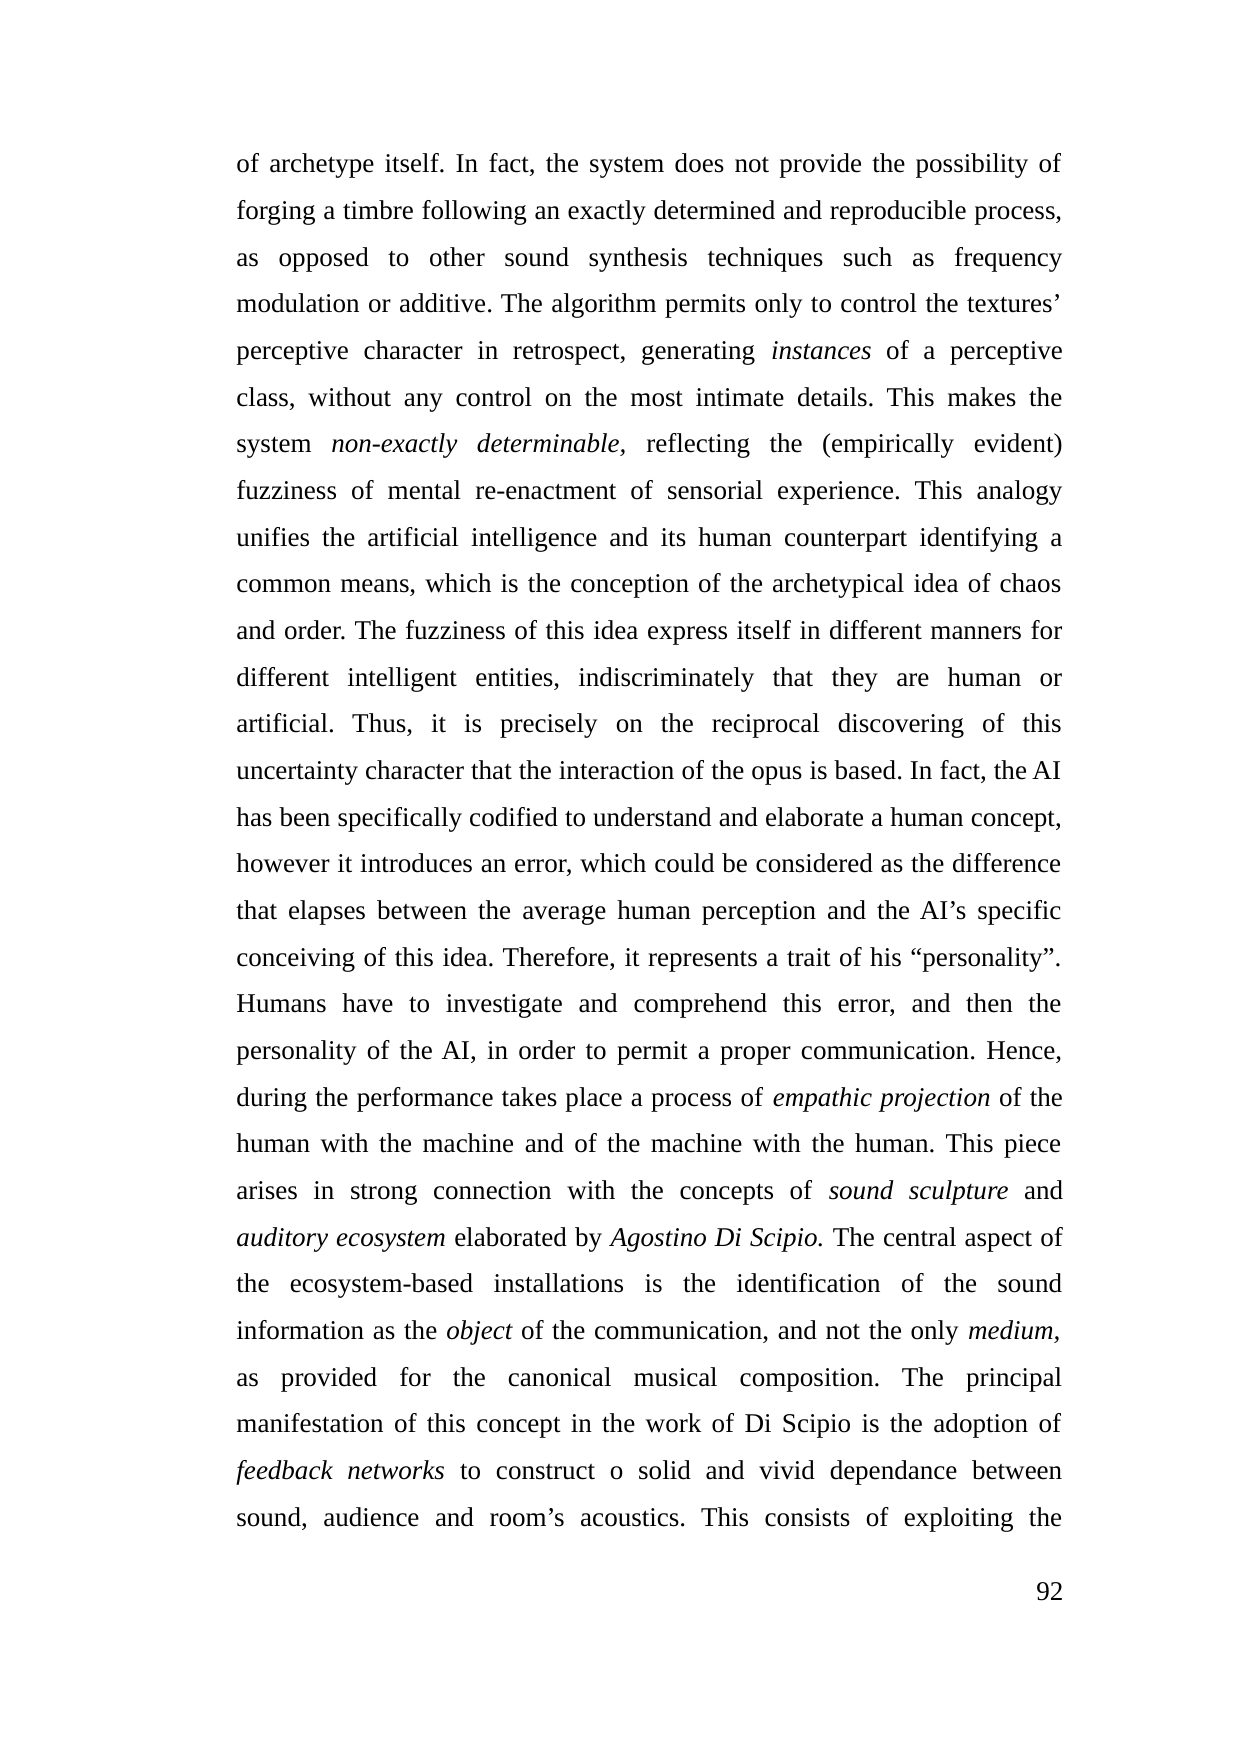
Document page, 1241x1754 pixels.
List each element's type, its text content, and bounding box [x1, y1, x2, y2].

text of archetype itself. In fact, the system does not provide the possibility of forging a timbre following an exactly determined and reproducible process, as opposed to other sound synthesis techniques such as frequency modulation or additive. The algorithm permits only to control the textures’ perceptive character in retrospect, generating instances of a perceptive class, without any control on the most intimate details. This makes the system non-exactly determinable, reflecting the (empirically evident) fuzziness of mental re-enactment of sensorial experience. This analogy unifies the artificial intelligence and its human counterpart identifying a common means, which is the conception of the archetypical idea of chaos and order. The fuzziness of this idea express itself in different manners for different intelligent entities, indiscriminately that they are human or artificial. Thus, it is precisely on the reciprocal discovering of this uncertainty character that the interaction of the opus is based. In fact, the AI has been specifically codified to understand and elaborate a human concept, however it introduces an error, which could be considered as the difference that elapses between the average human perception and the AI’s specific conceiving of this idea. Therefore, it represents a trait of his “personality”. Humans have to investigate and comprehend this error, and then the personality of the AI, in order to permit a proper communication. Hence, during the performance takes place a process of empathic projection of the human with the machine and of the machine with the human. This piece arises in strong connection with the concepts of sound sculpture and auditory ecosystem elaborated by Agostino Di Scipio. The central aspect of the ecosystem-based installations is the identification of the sound information as the object of the communication, and not the only medium, as provided for the canonical musical composition. The principal manifestation of this concept in the work of Di Scipio is the adoption of feedback networks to construct o solid and vivid dependance between sound, audience and room’s acoustics. This consists of exploiting the [236, 148, 1063, 1532]
